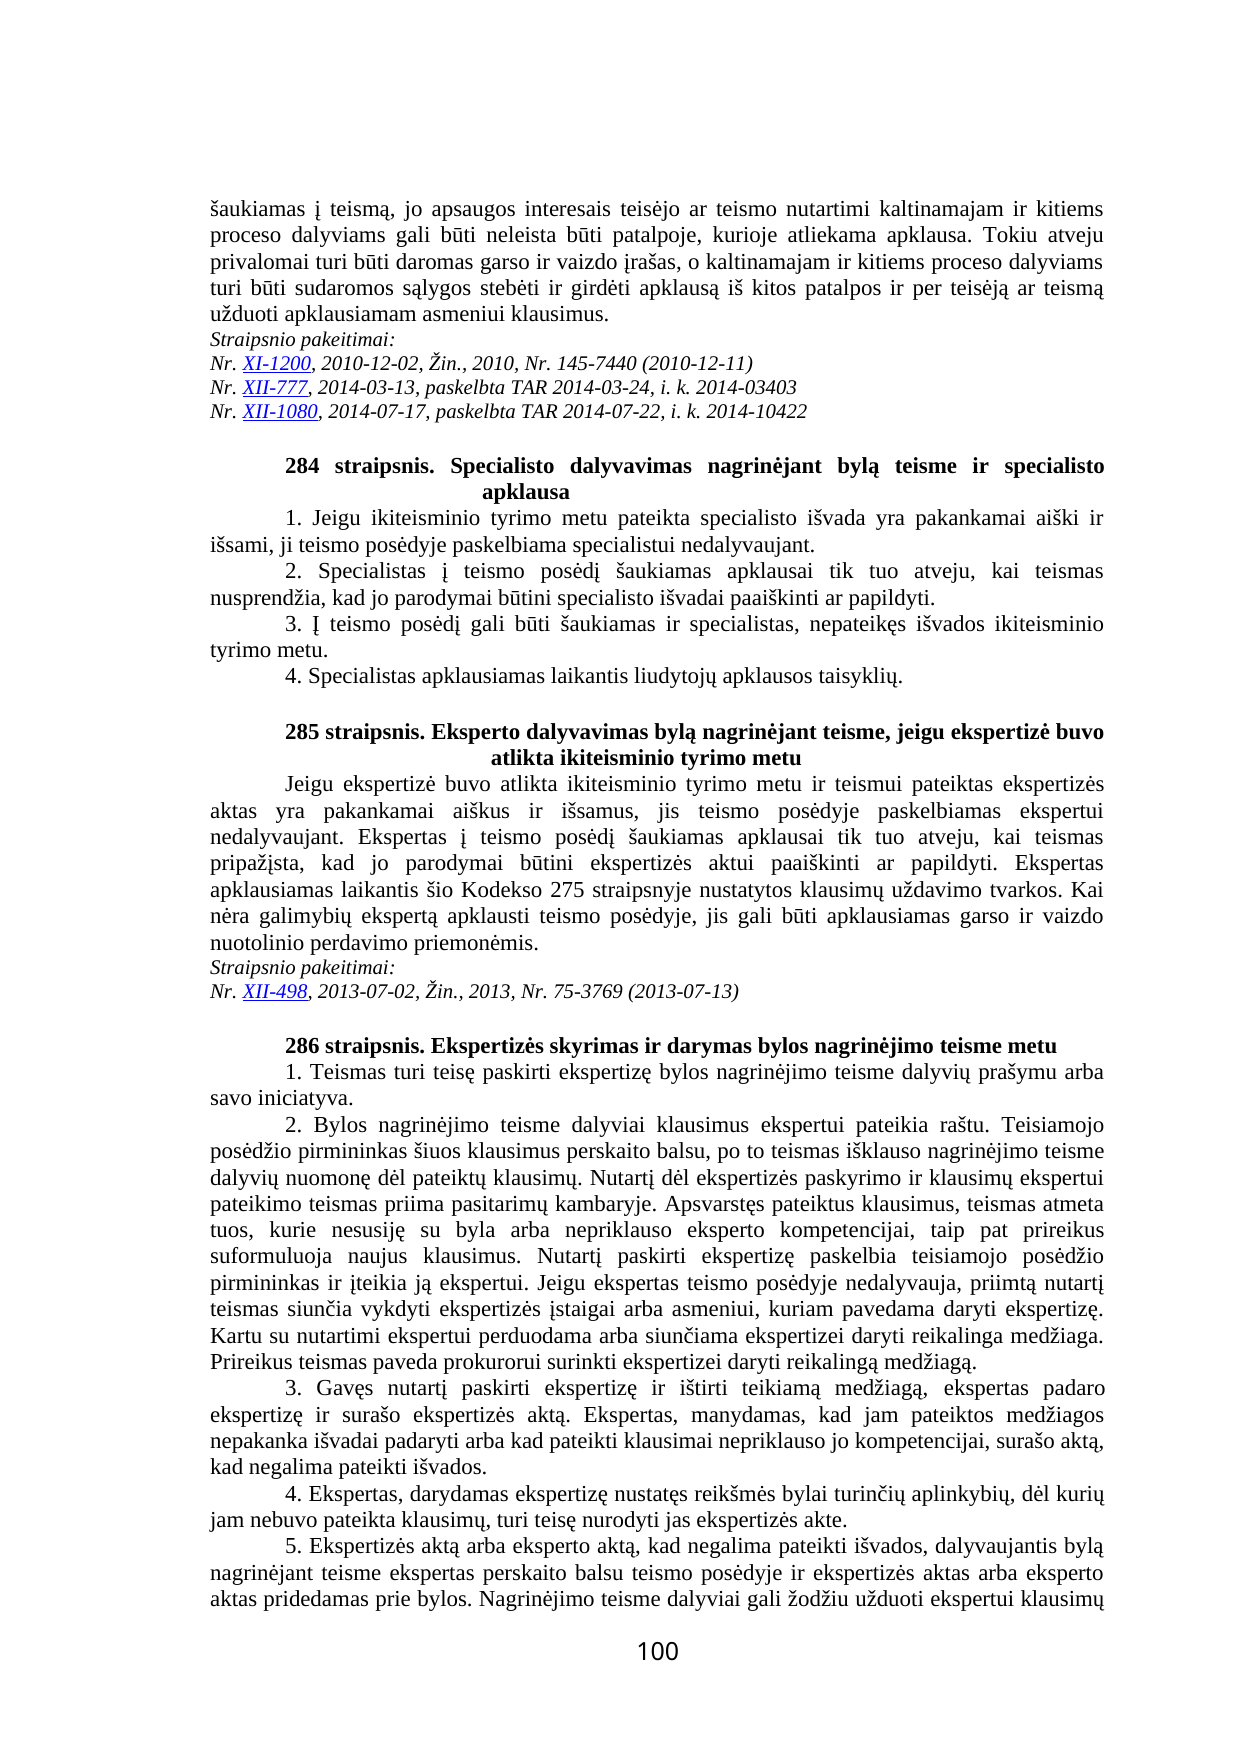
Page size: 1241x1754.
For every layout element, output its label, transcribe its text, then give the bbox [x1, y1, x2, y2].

text 3. Į teismo posėdį gali būti šaukiamas ir specialistas, nepateikęs išvados ikiteisminio tyrimo metu. [210, 610, 1106, 663]
text 284 straipsnis. Specialisto dalyvavimas nagrinėjant bylą teisme ir specialisto apklausa [285, 452, 1106, 504]
text šaukiamas į teismą, jo apsaugos interesais teisėjo ar teismo nutartimi kaltinamajam ir kitiems proceso dalyviams gali būti neleista būti patalpoje, kurioje atliekama apklausa. Tokiu atveju privalomai turi būti daromas garso ir vaizdo įrašas, o kaltinamajam ir kitiems proceso dalyviams turi būti sudaromos sąlygos stebėti ir girdėti apklausą iš kitos patalpos ir per teisėją ar teismą užduoti apklausiamam asmeniui klausimus. [210, 195, 1106, 327]
text 2. Specialistas į teismo posėdį šaukiamas apklausai tik tuo atveju, kai teismas nusprendžia, kad jo parodymai būtini specialisto išvadai paaiškinti ar papildyti. [210, 557, 1106, 610]
text 4. Specialistas apklausiamas laikantis liudytojų apklausos taisyklių. [210, 663, 1106, 689]
text 1. Jeigu ikiteisminio tyrimo metu pateikta specialisto išvada yra pakankamai aiški ir išsami, ji teismo posėdyje paskelbiama specialistui nedalyvaujant. [210, 504, 1106, 557]
text 286 straipsnis. Ekspertizės skyrimas ir darymas bylos nagrinėjimo teisme metu [285, 1032, 1106, 1058]
text 5. Ekspertizės aktą arba eksperto aktą, kad negalima pateikti išvados, dalyvaujantis bylą nagrinėjant teisme ekspertas perskaito balsu teismo posėdyje ir ekspertizės aktas arba eksperto aktas pridedamas prie bylos. Nagrinėjimo teisme dalyviai gali žodžiu užduoti ekspertui klausimų [210, 1532, 1106, 1612]
text 4. Ekspertas, darydamas ekspertizę nustatęs reikšmės bylai turinčių aplinkybių, dėl kurių jam nebuvo pateikta klausimų, turi teisę nurodyti jas ekspertizės akte. [210, 1480, 1106, 1532]
text 2. Bylos nagrinėjimo teisme dalyviai klausimus ekspertui pateikia raštu. Teisiamojo posėdžio pirmininkas šiuos klausimus perskaito balsu, po to teismas išklauso nagrinėjimo teisme dalyvių nuomonę dėl pateiktų klausimų. Nutartį dėl ekspertizės paskyrimo ir klausimų ekspertui pateikimo teismas priima pasitarimų kambaryje. Apsvarstęs pateiktus klausimus, teismas atmeta tuos, kurie nesusiję su byla arba nepriklauso eksperto kompetencijai, taip pat prireikus suformuluoja naujus klausimus. Nutartį paskirti ekspertizę paskelbia teisiamojo posėdžio pirmininkas ir įteikia ją ekspertui. Jeigu ekspertas teismo posėdyje nedalyvauja, priimtą nutartį teismas siunčia vykdyti ekspertizės įstaigai arba asmeniui, kuriam pavedama daryti ekspertizę. Kartu su nutartimi ekspertui perduodama arba siunčiama ekspertizei daryti reikalinga medžiaga. Prireikus teismas paveda prokurorui surinkti ekspertizei daryti reikalingą medžiagą. [210, 1111, 1106, 1374]
text Jeigu ekspertizė buvo atlikta ikiteisminio tyrimo metu ir teismui pateiktas ekspertizės aktas yra pakankamai aiškus ir išsamus, jis teismo posėdyje paskelbiamas ekspertui nedalyvaujant. Ekspertas į teismo posėdį šaukiamas apklausai tik tuo atveju, kai teismas pripažįsta, kad jo parodymai būtini ekspertizės aktui paaiškinti ar papildyti. Ekspertas apklausiamas laikantis šio Kodekso 275 straipsnyje nustatytos klausimų uždavimo tvarkos. Kai nėra galimybių ekspertą apklausti teismo posėdyje, jis gali būti apklausiamas garso ir vaizdo nuotolinio perdavimo priemonėmis. [210, 770, 1106, 955]
text Straipsnio pakeitimai: [210, 955, 1106, 979]
text Nr. XII-498, 2013-07-02, Žin., 2013, Nr. 75-3769 (2013-07-13) [210, 979, 1106, 1003]
text 3. Gavęs nutartį paskirti ekspertizę ir ištirti teikiamą medžiagą, ekspertas padaro ekspertizę ir surašo ekspertizės aktą. Ekspertas, manydamas, kad jam pateiktos medžiagos nepakanka išvadai padaryti arba kad pateikti klausimai nepriklauso jo kompetencijai, surašo aktą, kad negalima pateikti išvados. [210, 1374, 1106, 1480]
text Nr. XI-1200, 2010-12-02, Žin., 2010, Nr. 145-7440 (2010-12-11) [210, 351, 1106, 375]
text 285 straipsnis. Eksperto dalyvavimas bylą nagrinėjant teisme, jeigu ekspertizė buvo atlikta ikiteisminio tyrimo metu [285, 718, 1106, 770]
text 1. Teismas turi teisę paskirti ekspertizę bylos nagrinėjimo teisme dalyvių prašymu arba savo iniciatyva. [210, 1058, 1106, 1111]
text Nr. XII-777, 2014-03-13, paskelbta TAR 2014-03-24, i. k. 2014-03403 [210, 375, 1106, 399]
text Straipsnio pakeitimai: [210, 327, 1106, 351]
text Nr. XII-1080, 2014-07-17, paskelbta TAR 2014-07-22, i. k. 2014-10422 [210, 399, 1106, 423]
